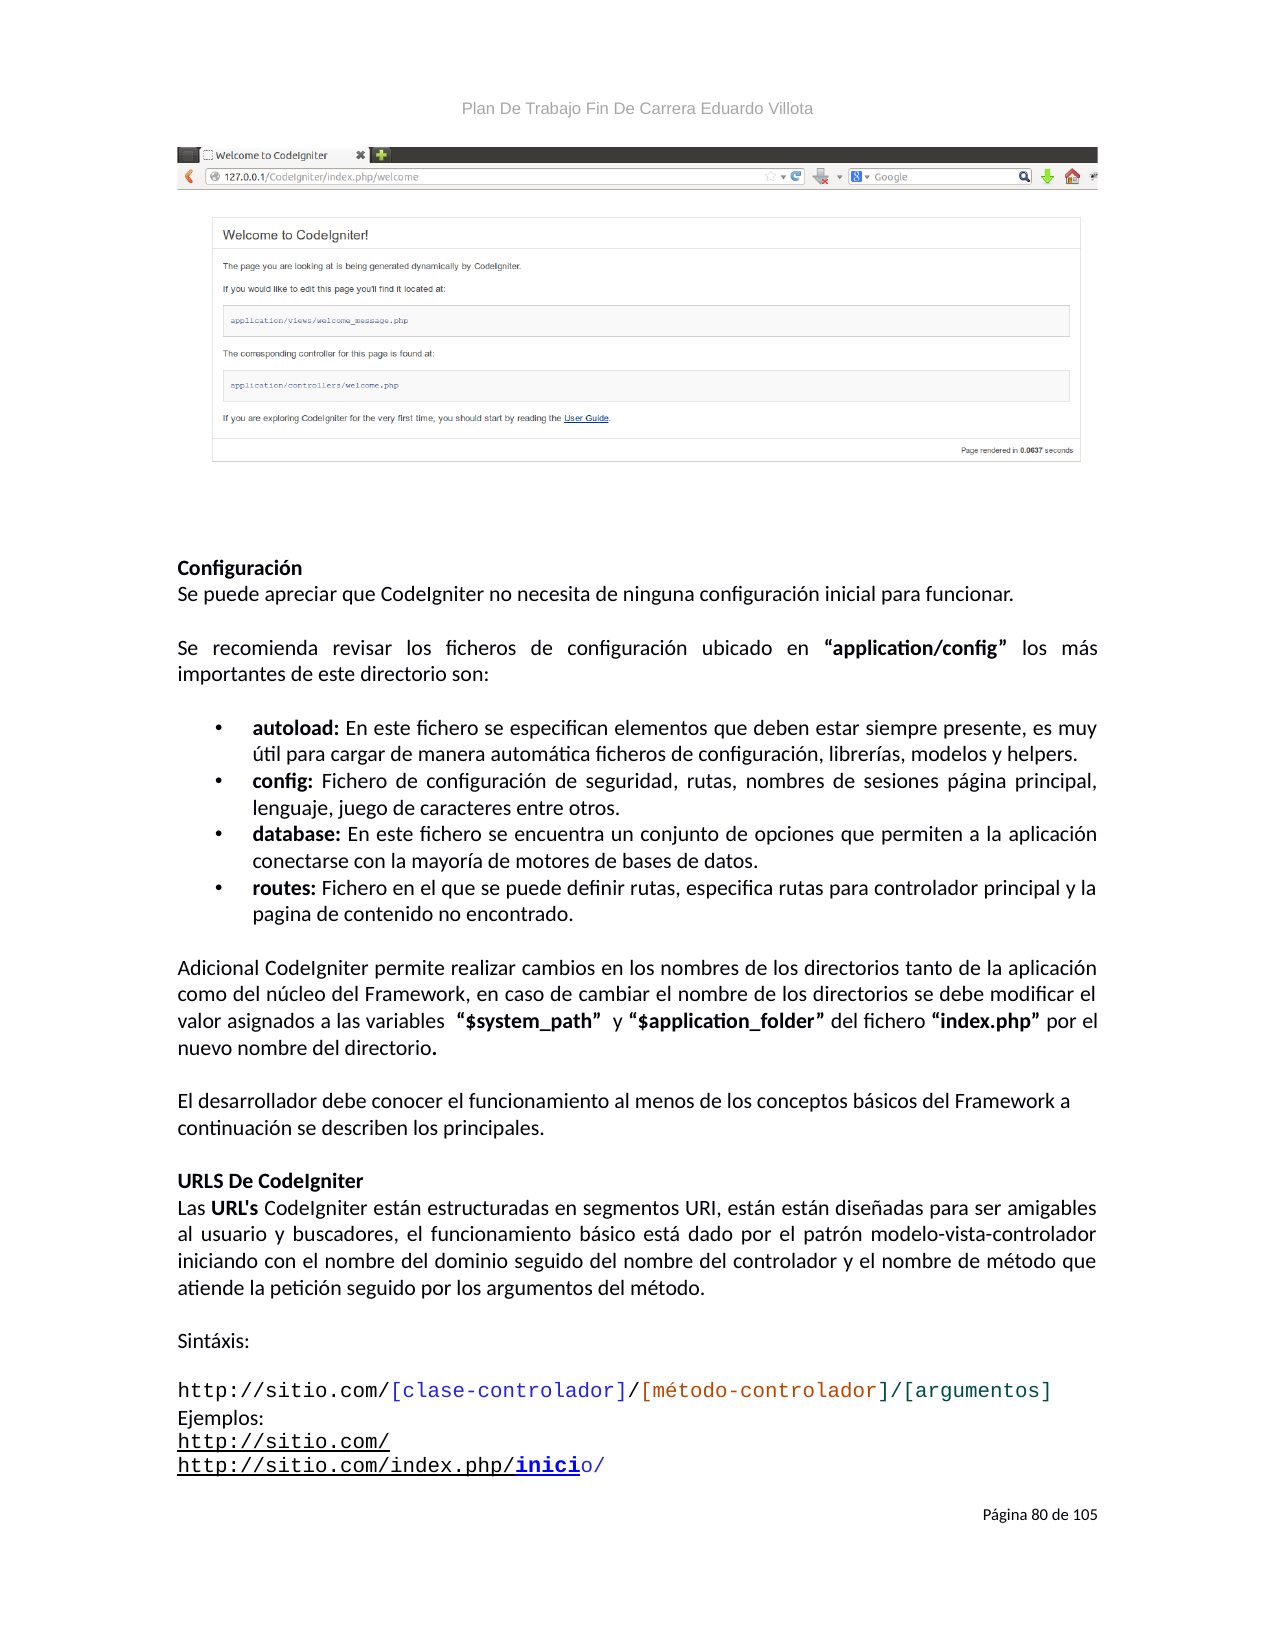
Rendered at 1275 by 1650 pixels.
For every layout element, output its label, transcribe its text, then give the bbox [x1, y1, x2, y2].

text Se recomienda revisar los ficheros de configuración ubicado en “application/config” los más importantes de este directorio son: [177, 634, 1098, 687]
text Las URL's CodeIgniter están estructuradas en segmentos URI, están están diseñadas para ser amigables al usuario y buscadores, el funcionamiento básico está dado por el patrón modelo-vista-controlador iniciando con el nombre del dominio seguido del nombre del controlador y el nombre de método que atiende la petición seguido por los argumentos del método. [177, 1194, 1098, 1300]
list autoload: En este fichero se especifican elementos que deben estar siempre presente, es muy útil para cargar de manera automática ficheros de configuración, librerías, modelos y helpers. [215, 714, 1098, 767]
text http://sitio.com/index.php/inicio/ [177, 1454, 1098, 1479]
list database: En este fichero se encuentra un conjunto de opciones que permiten a la aplicación conectarse con la mayoría de motores de bases de datos. [215, 820, 1098, 874]
text Configuración [177, 554, 1098, 580]
text El desarrollador debe conocer el funcionamiento al menos de los conceptos básicos del Framework a continuación se describen los principales. [177, 1087, 1098, 1140]
list config: Fichero de configuración de seguridad, rutas, nombres de sesiones página principal, lenguaje, juego de caracteres entre otros. [215, 767, 1098, 820]
list routes: Fichero en el que se puede definir rutas, especifica rutas para controlador principal y la pagina de contenido no encontrado. [215, 874, 1098, 927]
text Sintáxis: [177, 1327, 1098, 1354]
text URLS De CodeIgniter [177, 1167, 1098, 1194]
text Adicional CodeIgniter permite realizar cambios en los nombres de los directorios tanto de la aplicación como del núcleo del Framework, en caso de cambiar el nombre de los directorios se debe modificar el valor asignados a las variables “$system_path” y “$application_folder” del fichero “index.php” por el nuevo nombre del directorio. [177, 954, 1098, 1060]
picture [177, 147, 1098, 474]
text Se puede apreciar que CodeIgniter no necesita de ninguna configuración inicial para funcionar. [177, 580, 1098, 607]
text Ejemplos: [177, 1404, 1098, 1431]
text http://sitio.com/ [177, 1431, 1098, 1454]
text http://sitio.com/[clase-controlador]/[método-controlador]/[argumentos] [177, 1380, 1098, 1404]
